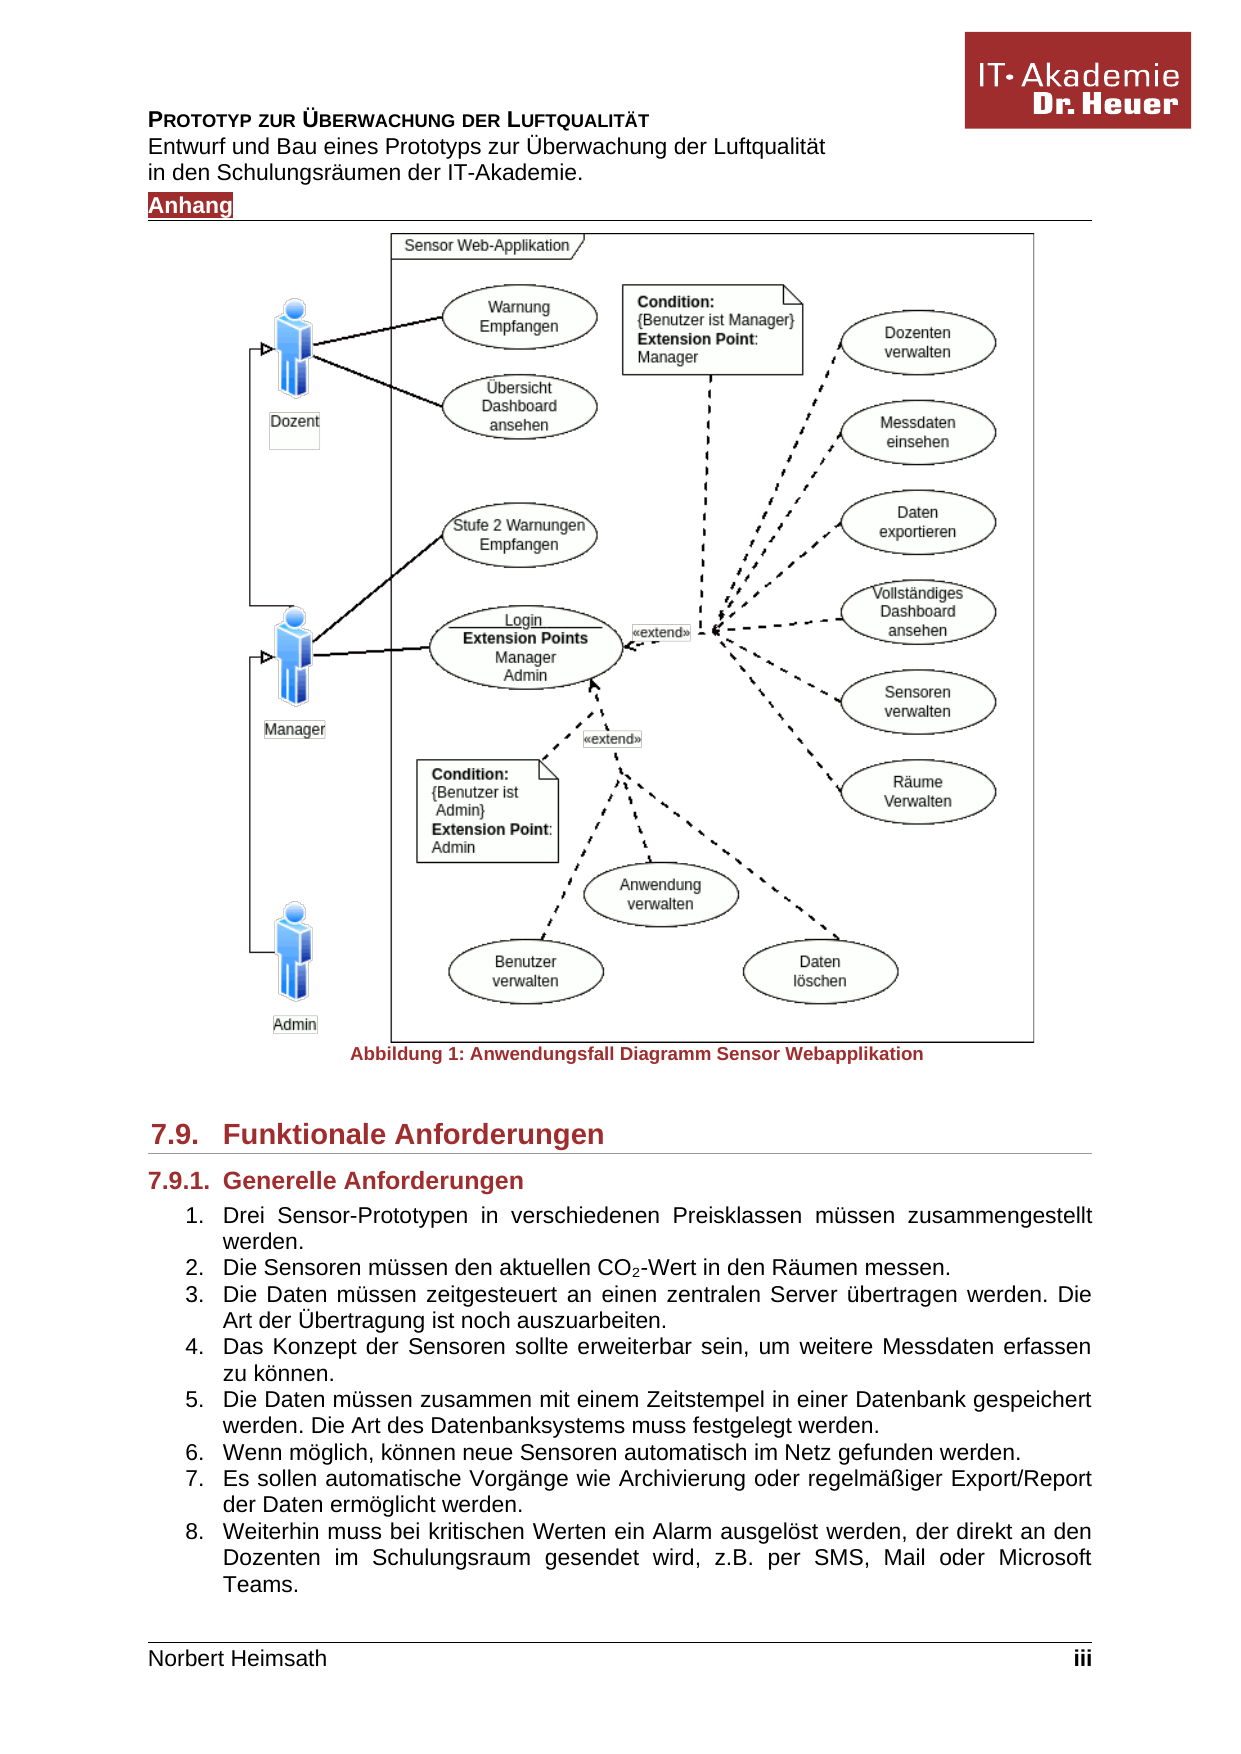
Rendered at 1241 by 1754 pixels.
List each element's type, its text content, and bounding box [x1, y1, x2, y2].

list Wenn möglich, können neue Sensoren automatisch im Netz gefunden werden. [185, 1439, 1092, 1465]
subtitle Funktionale Anforderungen [148, 1114, 1092, 1153]
subtitle Generelle Anforderungen [148, 1166, 1092, 1195]
list Weiterhin muss bei kritischen Werten ein Alarm ausgelöst werden, der direkt an den Dozenten im Schulungsraum gesendet wird, z.B. per SMS, Mail oder Microsoft Teams. [185, 1518, 1092, 1597]
list Das Konzept der Sensoren sollte erweiterbar sein, um weitere Messdaten erfassen zu können. [185, 1333, 1092, 1386]
list Es sollen automatische Vorgänge wie Archivierung oder regelmäßiger Export/Report der Daten ermöglicht werden. [185, 1465, 1092, 1518]
list Die Daten müssen zusammen mit einem Zeitstempel in einer Datenbank gespeichert werden. Die Art des Datenbanksystems muss festgelegt werden. [185, 1386, 1092, 1439]
list Drei Sensor-Prototypen in verschiedenen Preisklassen müssen zusammengestellt werden. [185, 1202, 1092, 1254]
list Die Sensoren müssen den aktuellen CO₂-Wert in den Räumen messen. [185, 1254, 1092, 1281]
list Die Daten müssen zeitgesteuert an einen zentralen Server übertragen werden. Die Art der Übertragung ist noch auszuarbeiten. [185, 1281, 1092, 1333]
picture [240, 233, 1035, 1043]
text Abbildung 1: Anwendungsfall Diagramm Sensor Webapplikation [240, 1043, 1034, 1064]
